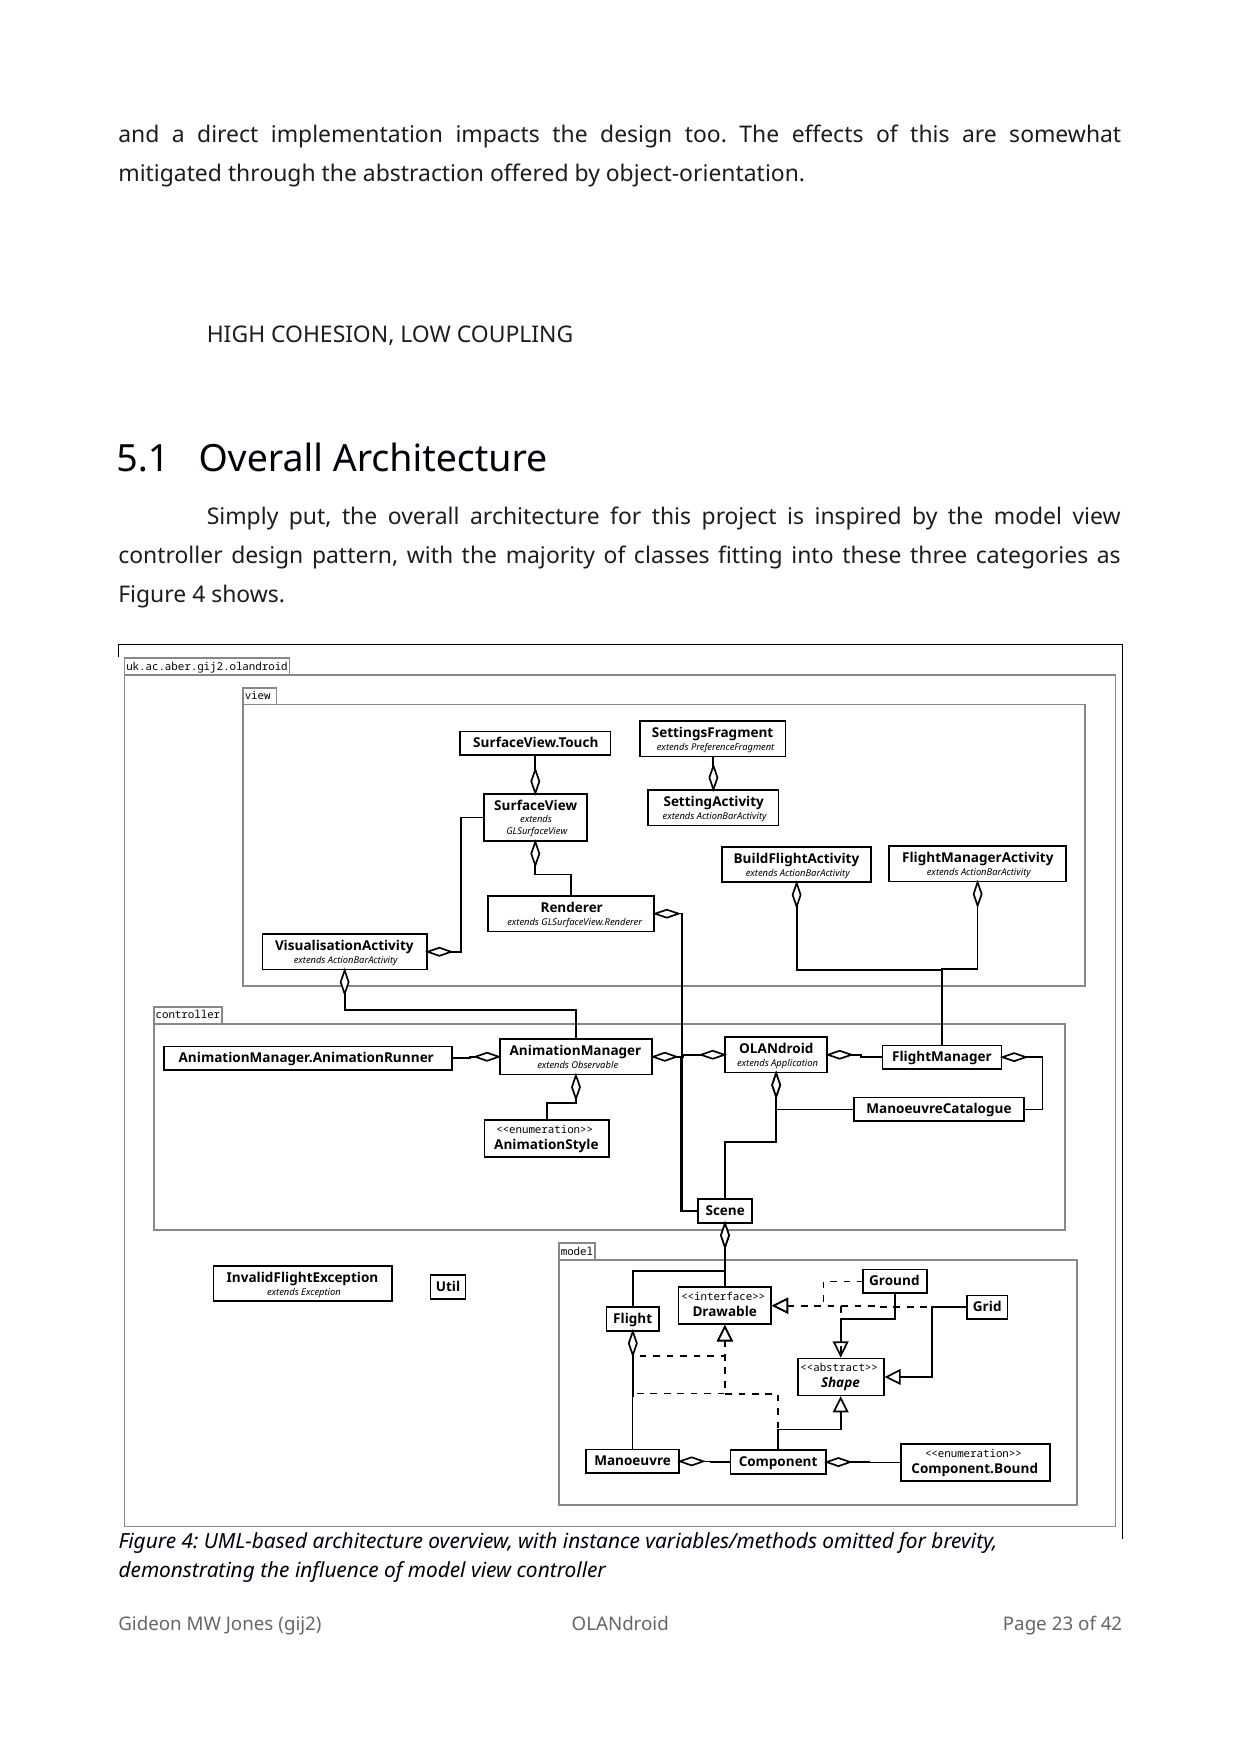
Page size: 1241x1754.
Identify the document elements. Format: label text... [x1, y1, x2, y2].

subtitle Overall Architecture [106, 431, 1122, 482]
text and a direct implementation impacts the design too. The effects of this are somewhat mitigated through the abstraction offered by object-orientation. [118, 118, 1122, 188]
text Figure 4: UML-based architecture overview, with instance variables/methods omitted for brevity, demonstrating the influence of model view controller [118, 669, 1122, 1583]
text Simply put, the overall architecture for this project is inspired by the model view controller design pattern, with the majority of classes fitting into these three categories as Figure 4 shows. [118, 500, 1122, 609]
text HIGH COHESION, LOW COUPLING [118, 318, 1122, 349]
